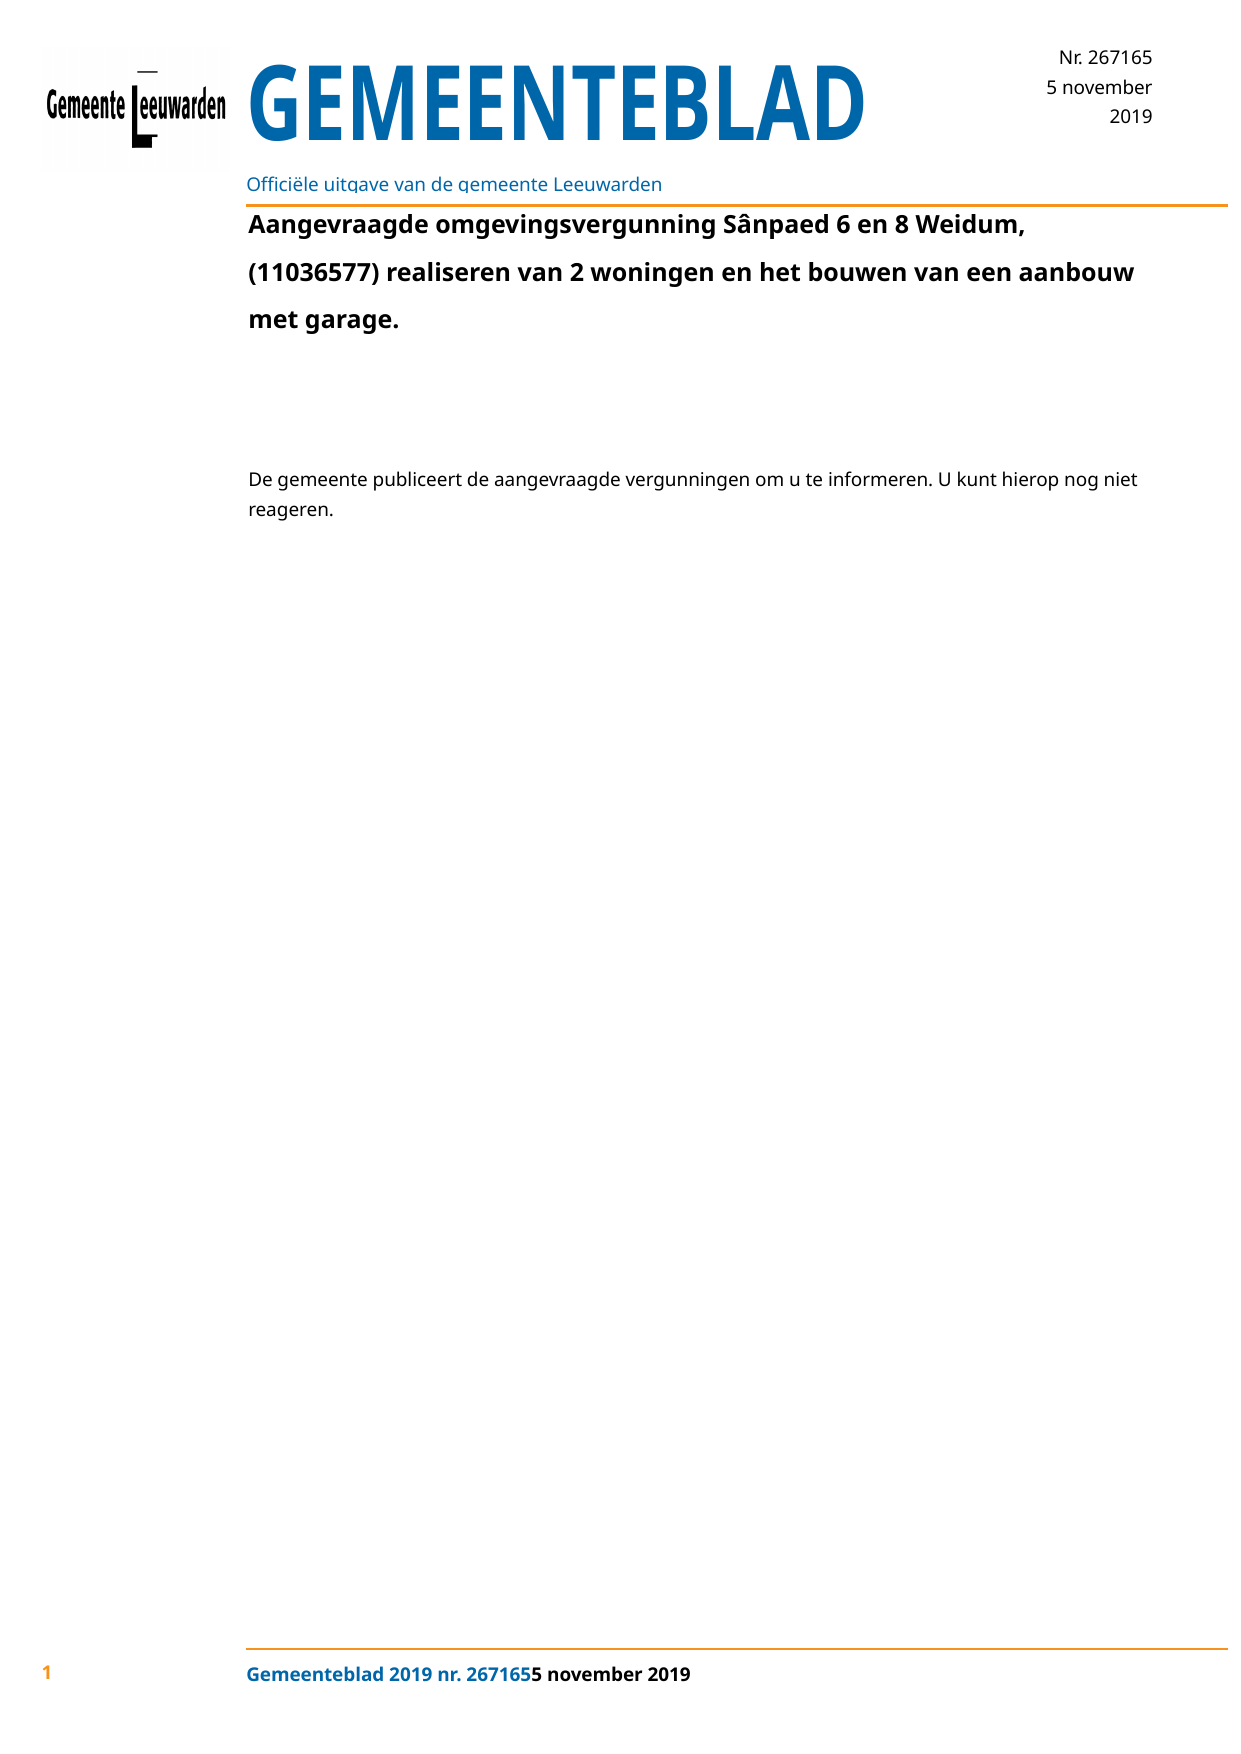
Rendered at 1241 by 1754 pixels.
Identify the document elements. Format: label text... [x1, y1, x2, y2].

text Aangevraagde omgevingsvergunning Sânpaed 6 en 8 Weidum, (11036577) realiseren van 2 woningen en het bouwen van een aanbouw met garage. [248, 207, 1152, 336]
text De gemeente publiceert de aangevraagde vergunningen om u te informeren. U kunt hierop nog niet reageren. [248, 466, 1152, 522]
picture [41, 47, 231, 172]
